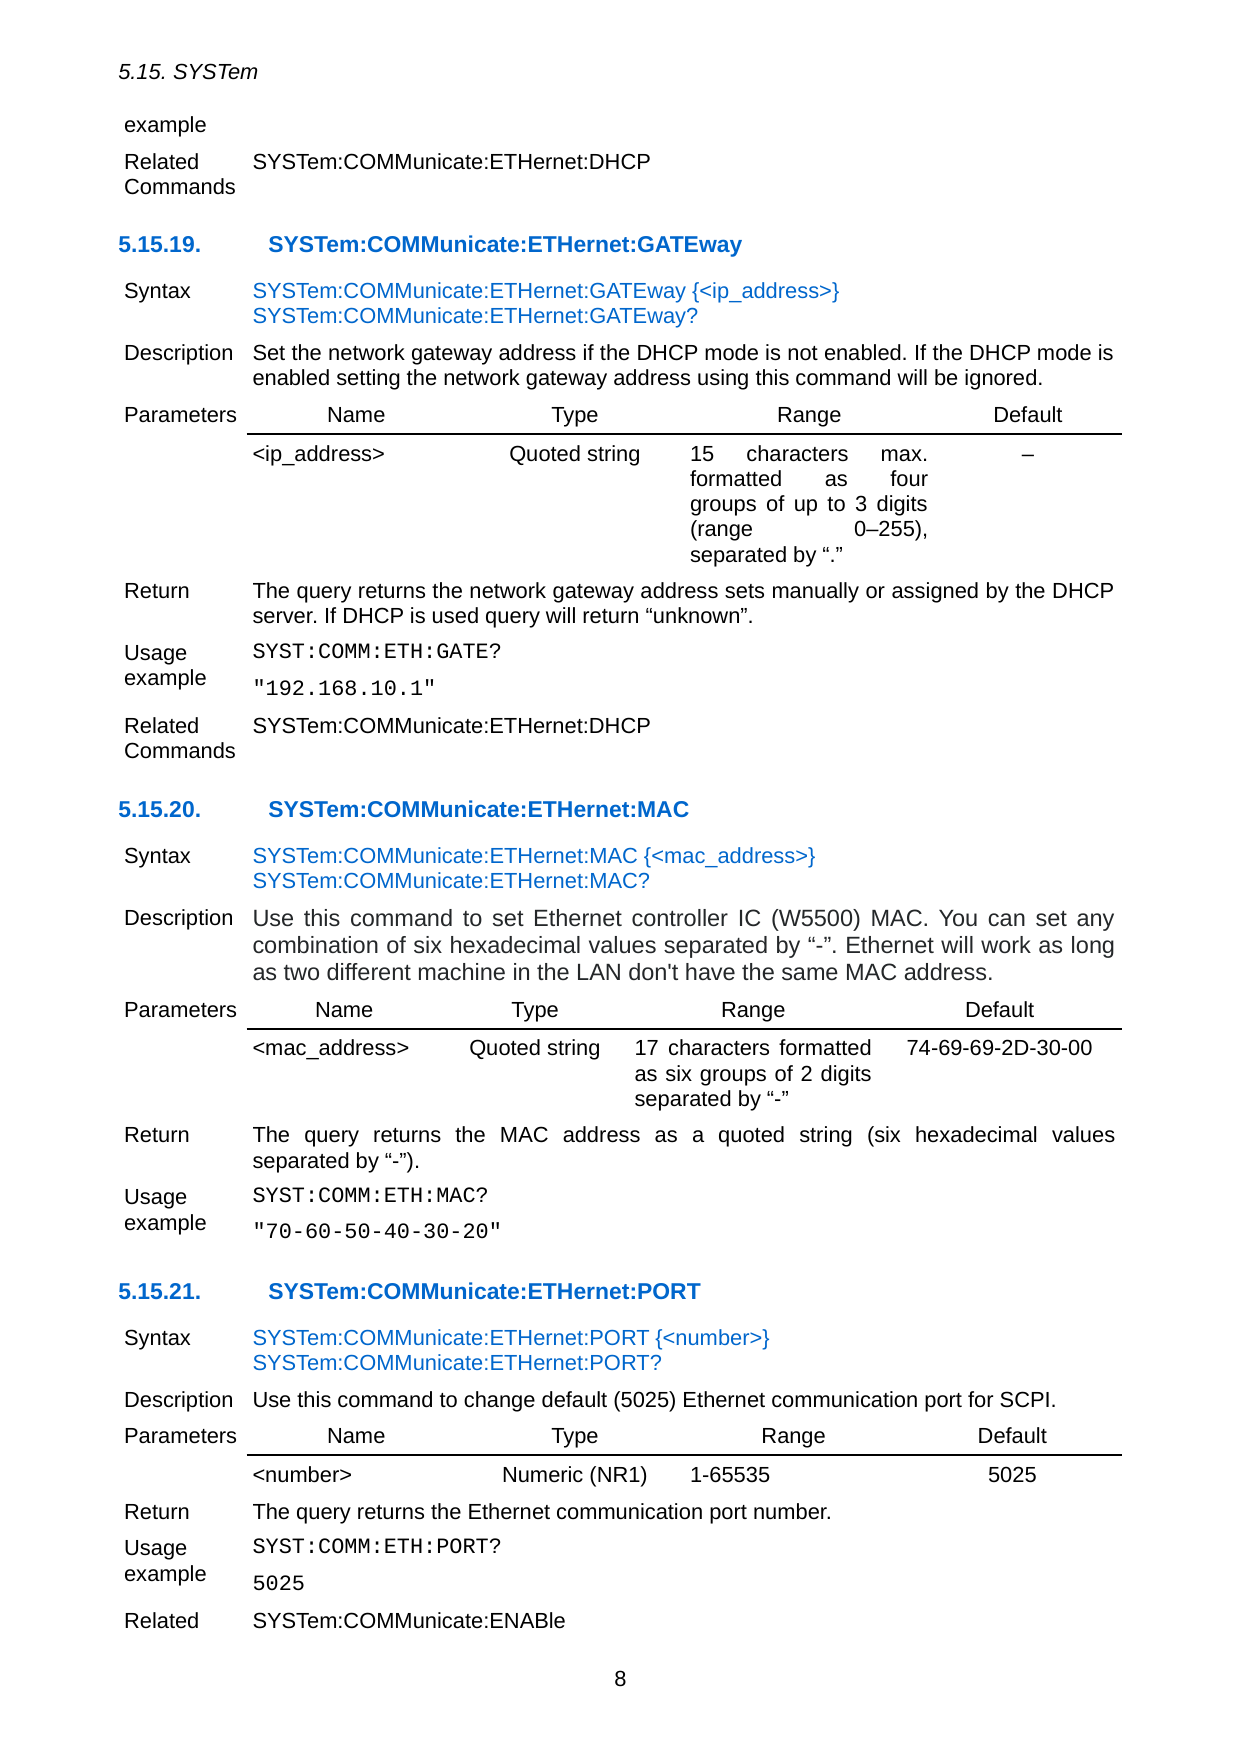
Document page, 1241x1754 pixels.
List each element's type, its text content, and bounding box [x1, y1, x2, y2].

table_cell 1-65535 [684, 1456, 903, 1493]
table_header Syntax [118, 1319, 247, 1381]
table_cell Type [441, 991, 628, 1027]
table_cell SYST:COMM:ETH:GATE? "192.168.10.1" [247, 634, 1122, 707]
table_cell Range [684, 396, 934, 433]
table_cell Default [934, 396, 1122, 433]
table_cell Usage example [118, 634, 247, 707]
table_cell Use this command to change default (5025) Ethernet communication port for SCPI. [247, 1381, 1122, 1417]
table_header SYSTem:COMMunicate:ETHernet:GATEway {<ip_address>} SYSTem:COMMunicate:ETHernet:GATEway? [247, 273, 1122, 334]
table_cell <number> [247, 1456, 465, 1493]
table_cell SYST:COMM:ETH:MAC? "70-60-50-40-30-20" [247, 1179, 1122, 1251]
table_cell Range [629, 991, 877, 1027]
table_cell Usage example [118, 1179, 247, 1251]
table_cell Set the network gateway address if the DHCP mode is not enabled. If the DHCP mode is enabled setting the network gateway address using this command will be ignored. [247, 334, 1122, 396]
table_cell Related Commands [118, 707, 247, 769]
table_cell Parameters [118, 396, 247, 572]
table_cell Type [465, 396, 684, 433]
table_cell Quoted string [465, 435, 684, 572]
table_cell SYST:COMM:ETH:PORT? 5025 [247, 1530, 1122, 1602]
table_cell <ip_address> [247, 435, 465, 572]
subtitle SYSTem:COMMunicate:ETHernet:PORT [118, 1278, 1122, 1304]
table_cell Name [247, 1418, 465, 1454]
table_cell <mac_address> [247, 1030, 441, 1117]
table_cell SYSTem:COMMunicate:ENABle [247, 1603, 1122, 1639]
table_cell Default [903, 1418, 1122, 1454]
table_cell example [118, 106, 247, 143]
table_cell Return [118, 573, 247, 634]
table_cell [247, 106, 1122, 143]
table_header SYSTem:COMMunicate:ETHernet:MAC {<mac_address>} SYSTem:COMMunicate:ETHernet:MAC? [247, 837, 1122, 899]
table_cell Type [465, 1418, 684, 1454]
table_cell Default [878, 991, 1122, 1027]
table_cell Numeric (NR1) [465, 1456, 684, 1493]
table_cell Related [118, 1603, 247, 1639]
table_cell – [934, 435, 1122, 572]
table_header SYSTem:COMMunicate:ETHernet:PORT {<number>} SYSTem:COMMunicate:ETHernet:PORT? [247, 1319, 1122, 1381]
table_cell Related Commands [118, 143, 247, 205]
table_cell The query returns the Ethernet communication port number. [247, 1493, 1122, 1529]
table_cell The query returns the MAC address as a quoted string (six hexadecimal values separated by “-”). [247, 1117, 1122, 1178]
table_cell Return [118, 1117, 247, 1178]
subtitle SYSTem:COMMunicate:ETHernet:GATEway [118, 231, 1122, 258]
table_cell Range [684, 1418, 903, 1454]
table_cell Name [247, 396, 465, 433]
table_cell 15 characters max. formatted as four groups of up to 3 digits (range 0–255), separated by “.” [684, 435, 934, 572]
table_cell SYSTem:COMMunicate:ETHernet:DHCP [247, 707, 1122, 769]
table_cell Parameters [118, 1418, 247, 1493]
table_cell Usage example [118, 1530, 247, 1602]
table_cell Description [118, 899, 247, 991]
table_cell 74-69-69-2D-30-00 [878, 1030, 1122, 1117]
table_header Syntax [118, 837, 247, 899]
table_cell Description [118, 334, 247, 396]
table_cell Use this command to set Ethernet controller IC (W5500) MAC. You can set any combination of six hexadecimal values separated by “-”. Ethernet will work as long as two different machine in the LAN don't have the same MAC address. [247, 899, 1122, 991]
table_cell Quoted string [441, 1030, 628, 1117]
table_cell The query returns the network gateway address sets manually or assigned by the DHCP server. If DHCP is used query will return “unknown”. [247, 573, 1122, 634]
table_cell 17 characters formatted as six groups of 2 digits separated by “-” [629, 1030, 877, 1117]
table_cell Description [118, 1381, 247, 1417]
table_cell 5025 [903, 1456, 1122, 1493]
table_cell Return [118, 1493, 247, 1529]
table_cell SYSTem:COMMunicate:ETHernet:DHCP [247, 143, 1122, 205]
table_cell Parameters [118, 991, 247, 1117]
subtitle SYSTem:COMMunicate:ETHernet:MAC [118, 796, 1122, 822]
table_header Syntax [118, 273, 247, 334]
table_cell Name [247, 991, 441, 1027]
